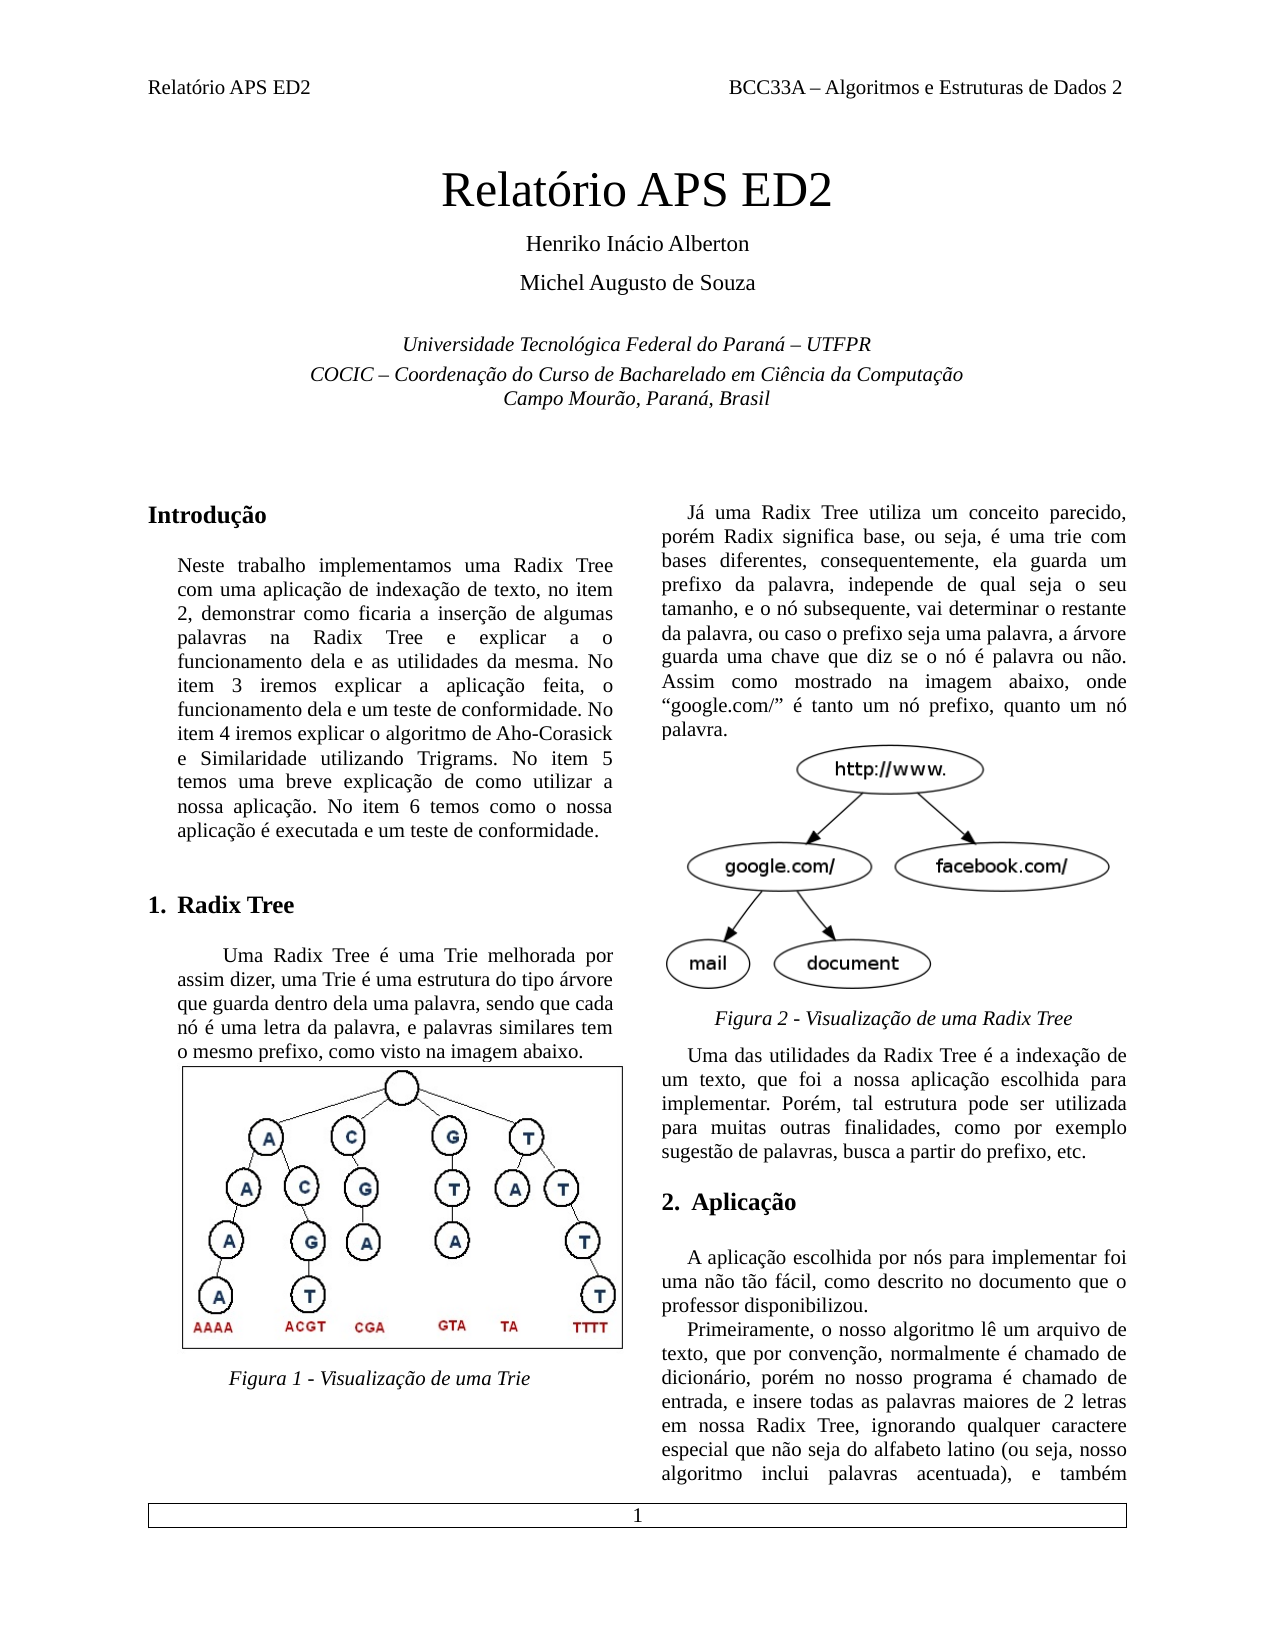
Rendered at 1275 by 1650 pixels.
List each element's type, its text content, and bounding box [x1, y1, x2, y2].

text Universidade Tecnológica Federal do Paraná – UTFPR [148, 332, 1127, 356]
subtitle Aplicação [661, 1187, 1127, 1216]
text Figura 1 - Visualização de uma Trie [148, 1366, 613, 1390]
text Primeiramente, o nosso algoritmo lê um arquivo de texto, que por convenção, normalmente é chamado de dicionário, porém no nosso programa é chamado de entrada, e insere todas as palavras maiores de 2 letras em nossa Radix Tree, ignorando qualquer caractere especial que não seja do alfabeto latino (ou seja, nosso algoritmo inclui palavras acentuada), e também [661, 1317, 1127, 1485]
subtitle Radix Tree [148, 890, 613, 918]
text Já uma Radix Tree utiliza um conceito parecido, porém Radix significa base, ou seja, é uma trie com bases diferentes, consequentemente, ela guarda um prefixo da palavra, independe de qual seja o seu tamanho, e o nó subsequente, vai determinar o restante da palavra, ou caso o prefixo seja uma palavra, a árvore guarda uma chave que diz se o nó é palavra ou não. Assim como mostrado na imagem abaixo, onde “google.com/” é tanto um nó prefixo, quanto um nó palavra. [661, 500, 1127, 994]
text Michel Augusto de Souza [148, 269, 1127, 295]
text Uma Radix Tree é uma Trie melhorada por assim dizer, uma Trie é uma estrutura do tipo árvore que guarda dentro dela uma palavra, sendo que cada nó é uma letra da palavra, e palavras similares tem o mesmo prefixo, como visto na imagem abaixo. [177, 943, 613, 1062]
text Relatório APS ED2 [148, 160, 1127, 217]
text Figura 2 - Visualização de uma Radix Tree [661, 1006, 1127, 1030]
subtitle Introdução [148, 500, 613, 529]
text Neste trabalho implementamos uma Radix Tree com uma aplicação de indexação de texto, no item 2, demonstrar como ficaria a inserção de algumas palavras na Radix Tree e explicar a o funcionamento dela e as utilidades da mesma. No item 3 iremos explicar a aplicação feita, o funcionamento dela e um teste de conformidade. No item 4 iremos explicar o algoritmo de Aho-Corasick e Similaridade utilizando Trigrams. No item 5 temos uma breve explicação de como utilizar a nossa aplicação. No item 6 temos como o nossa aplicação é executada e um teste de conformidade. [177, 553, 613, 842]
text A aplicação escolhida por nós para implementar foi uma não tão fácil, como descrito no documento que o professor disponibilizou. [661, 1245, 1127, 1317]
text Uma das utilidades da Radix Tree é a indexação de um texto, que foi a nossa aplicação escolhida para implementar. Porém, tal estrutura pode ser utilizada para muitas outras finalidades, como por exemplo sugestão de palavras, busca a partir do prefixo, etc. [661, 1043, 1127, 1163]
text Henriko Inácio Alberton [148, 230, 1127, 256]
text COCIC – Coordenação do Curso de Bacharelado em Ciência da Computação Campo Mourão, Paraná, Brasil [148, 362, 1127, 410]
